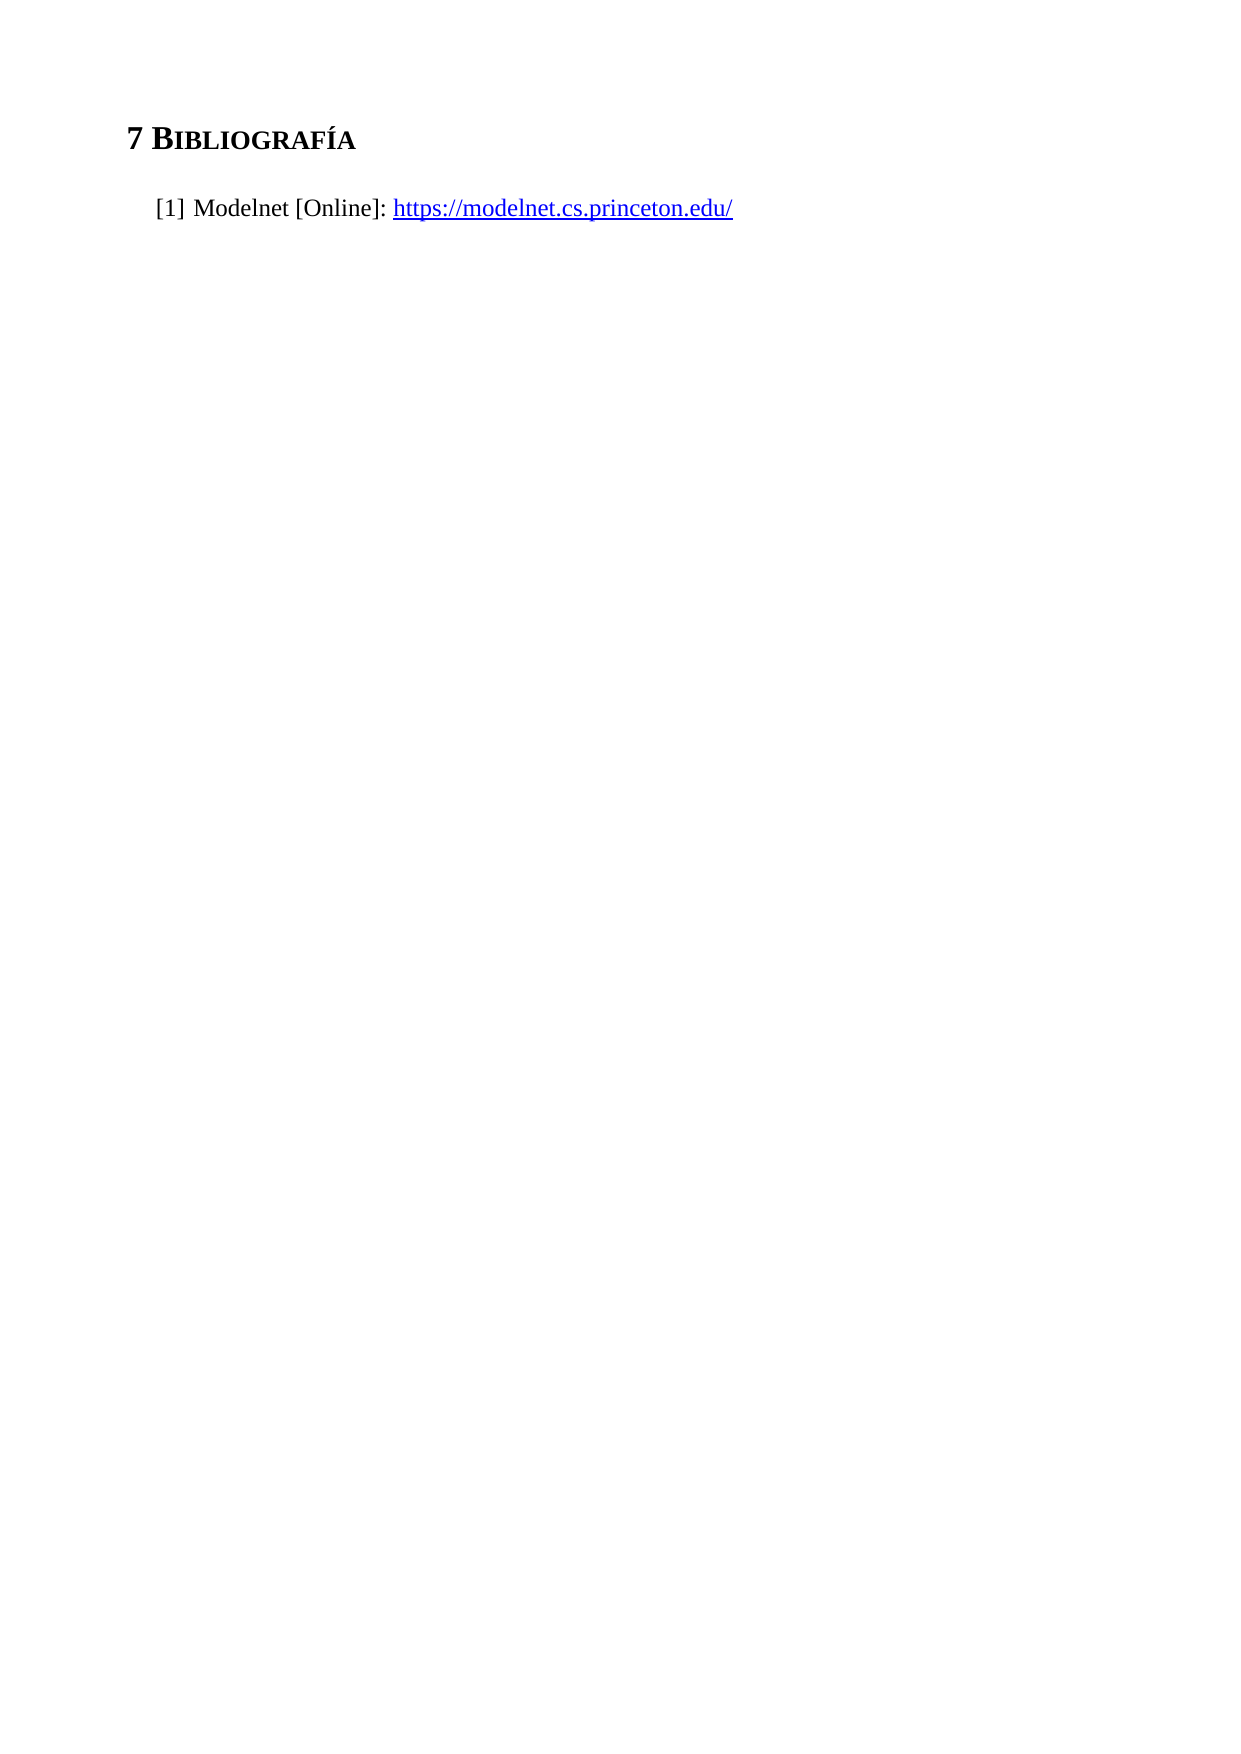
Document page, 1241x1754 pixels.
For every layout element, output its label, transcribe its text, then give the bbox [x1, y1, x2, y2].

subtitle Bibliografía [118, 118, 1122, 156]
list Modelnet [Online]: https://modelnet.cs.princeton.edu/ [156, 193, 1122, 222]
